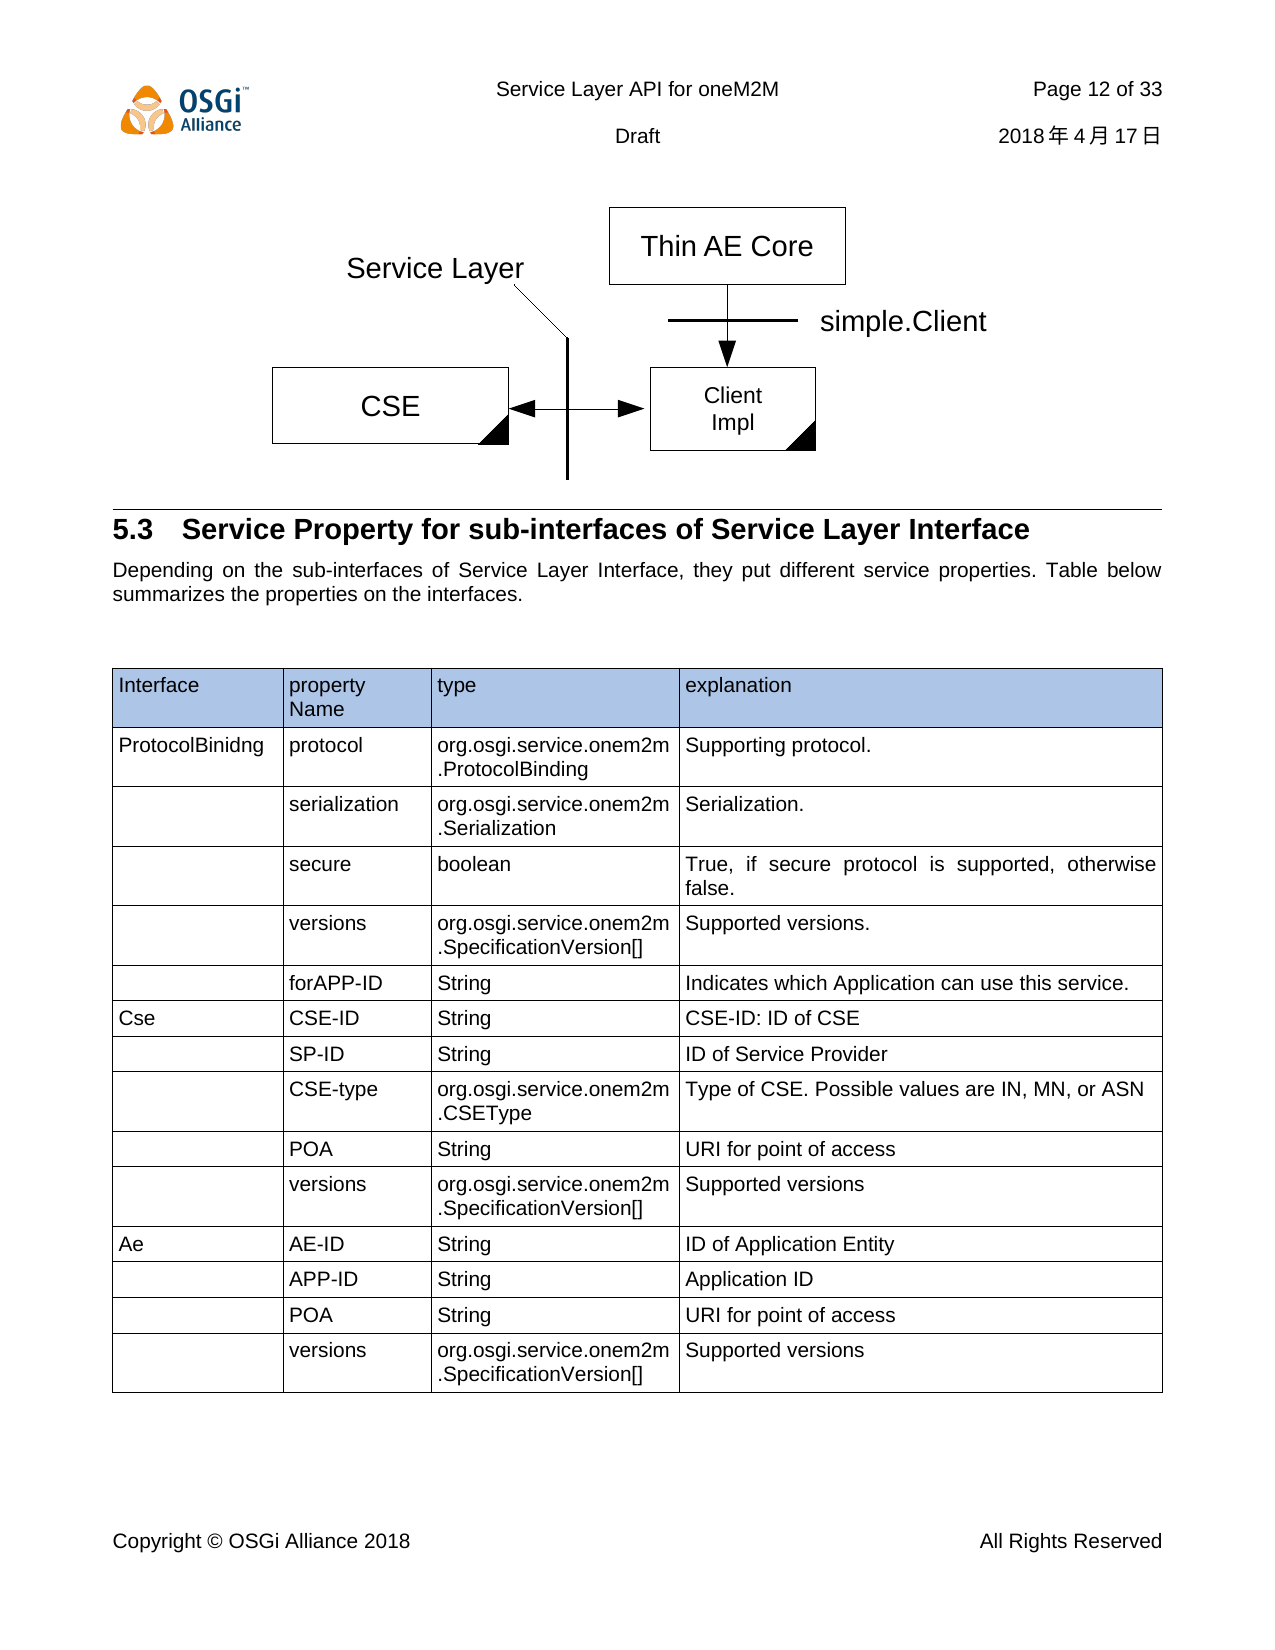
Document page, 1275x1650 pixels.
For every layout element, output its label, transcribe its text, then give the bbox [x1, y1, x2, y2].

table_header type [432, 669, 679, 727]
table_cell org.osgi.service.onem2m.CSEType [432, 1072, 679, 1131]
table_cell versions [284, 1167, 431, 1226]
table_cell URI for point of access [680, 1298, 1162, 1332]
table_cell [113, 906, 283, 965]
table_cell versions [284, 906, 431, 965]
table_header property Name [284, 669, 431, 727]
table_cell org.osgi.service.onem2m.SpecificationVersion[] [432, 906, 679, 965]
table_cell Serialization. [680, 787, 1162, 846]
table_cell POA [284, 1132, 431, 1166]
table_cell [113, 1132, 283, 1166]
table_cell serialization [284, 787, 431, 846]
table_cell Cse [113, 1001, 283, 1036]
table_cell CSE-ID [284, 1001, 431, 1036]
table_cell org.osgi.service.onem2m.Serialization [432, 787, 679, 846]
table_cell ID of Application Entity [680, 1227, 1162, 1261]
table_cell AE-ID [284, 1227, 431, 1261]
table_cell [113, 1037, 283, 1071]
table_cell [113, 1298, 283, 1332]
text Depending on the sub-interfaces of Service Layer Interface, they put different service properties. Table below summarizes the properties on the interfaces. [112, 558, 1162, 606]
table_cell versions [284, 1334, 431, 1392]
table_cell org.osgi.service.onem2m.SpecificationVersion[] [432, 1167, 679, 1226]
table_cell protocol [284, 728, 431, 786]
table_cell SP-ID [284, 1037, 431, 1071]
table_cell APP-ID [284, 1262, 431, 1297]
table_cell Indicates which Application can use this service. [680, 966, 1162, 1000]
table_cell [113, 1262, 283, 1297]
table_cell POA [284, 1298, 431, 1332]
table_cell Ae [113, 1227, 283, 1261]
table_cell Application ID [680, 1262, 1162, 1297]
table_cell [113, 966, 283, 1000]
table_cell Supported versions [680, 1167, 1162, 1226]
table_cell ID of Service Provider [680, 1037, 1162, 1071]
subtitle Service Property for sub-interfaces of Service Layer Interface [112, 510, 1162, 546]
table_cell String [432, 1132, 679, 1166]
table_cell org.osgi.service.onem2m.ProtocolBinding [432, 728, 679, 786]
table_cell [113, 1167, 283, 1226]
table_cell ProtocolBinidng [113, 728, 283, 786]
table_cell String [432, 1037, 679, 1071]
table_cell String [432, 1001, 679, 1036]
table_cell Supporting protocol. [680, 728, 1162, 786]
table_cell CSE-ID: ID of CSE [680, 1001, 1162, 1036]
table_cell Supported versions. [680, 906, 1162, 965]
table_cell String [432, 966, 679, 1000]
table_cell org.osgi.service.onem2m.SpecificationVersion[] [432, 1334, 679, 1392]
table_cell [113, 1334, 283, 1392]
table_cell CSE-type [284, 1072, 431, 1131]
picture [113, 78, 257, 142]
table_cell Type of CSE. Possible values are IN, MN, or ASN [680, 1072, 1162, 1131]
table_cell String [432, 1262, 679, 1297]
table_cell boolean [432, 847, 679, 905]
table_cell Supported versions [680, 1334, 1162, 1392]
table_header explanation [680, 669, 1162, 727]
table_cell [113, 787, 283, 846]
table_cell [113, 1072, 283, 1131]
table_cell URI for point of access [680, 1132, 1162, 1166]
table_header Interface [113, 669, 283, 727]
table_cell secure [284, 847, 431, 905]
table_cell True, if secure protocol is supported, otherwise false. [680, 847, 1162, 905]
table_cell String [432, 1227, 679, 1261]
table_cell forAPP-ID [284, 966, 431, 1000]
table_cell [113, 847, 283, 905]
table_cell String [432, 1298, 679, 1332]
